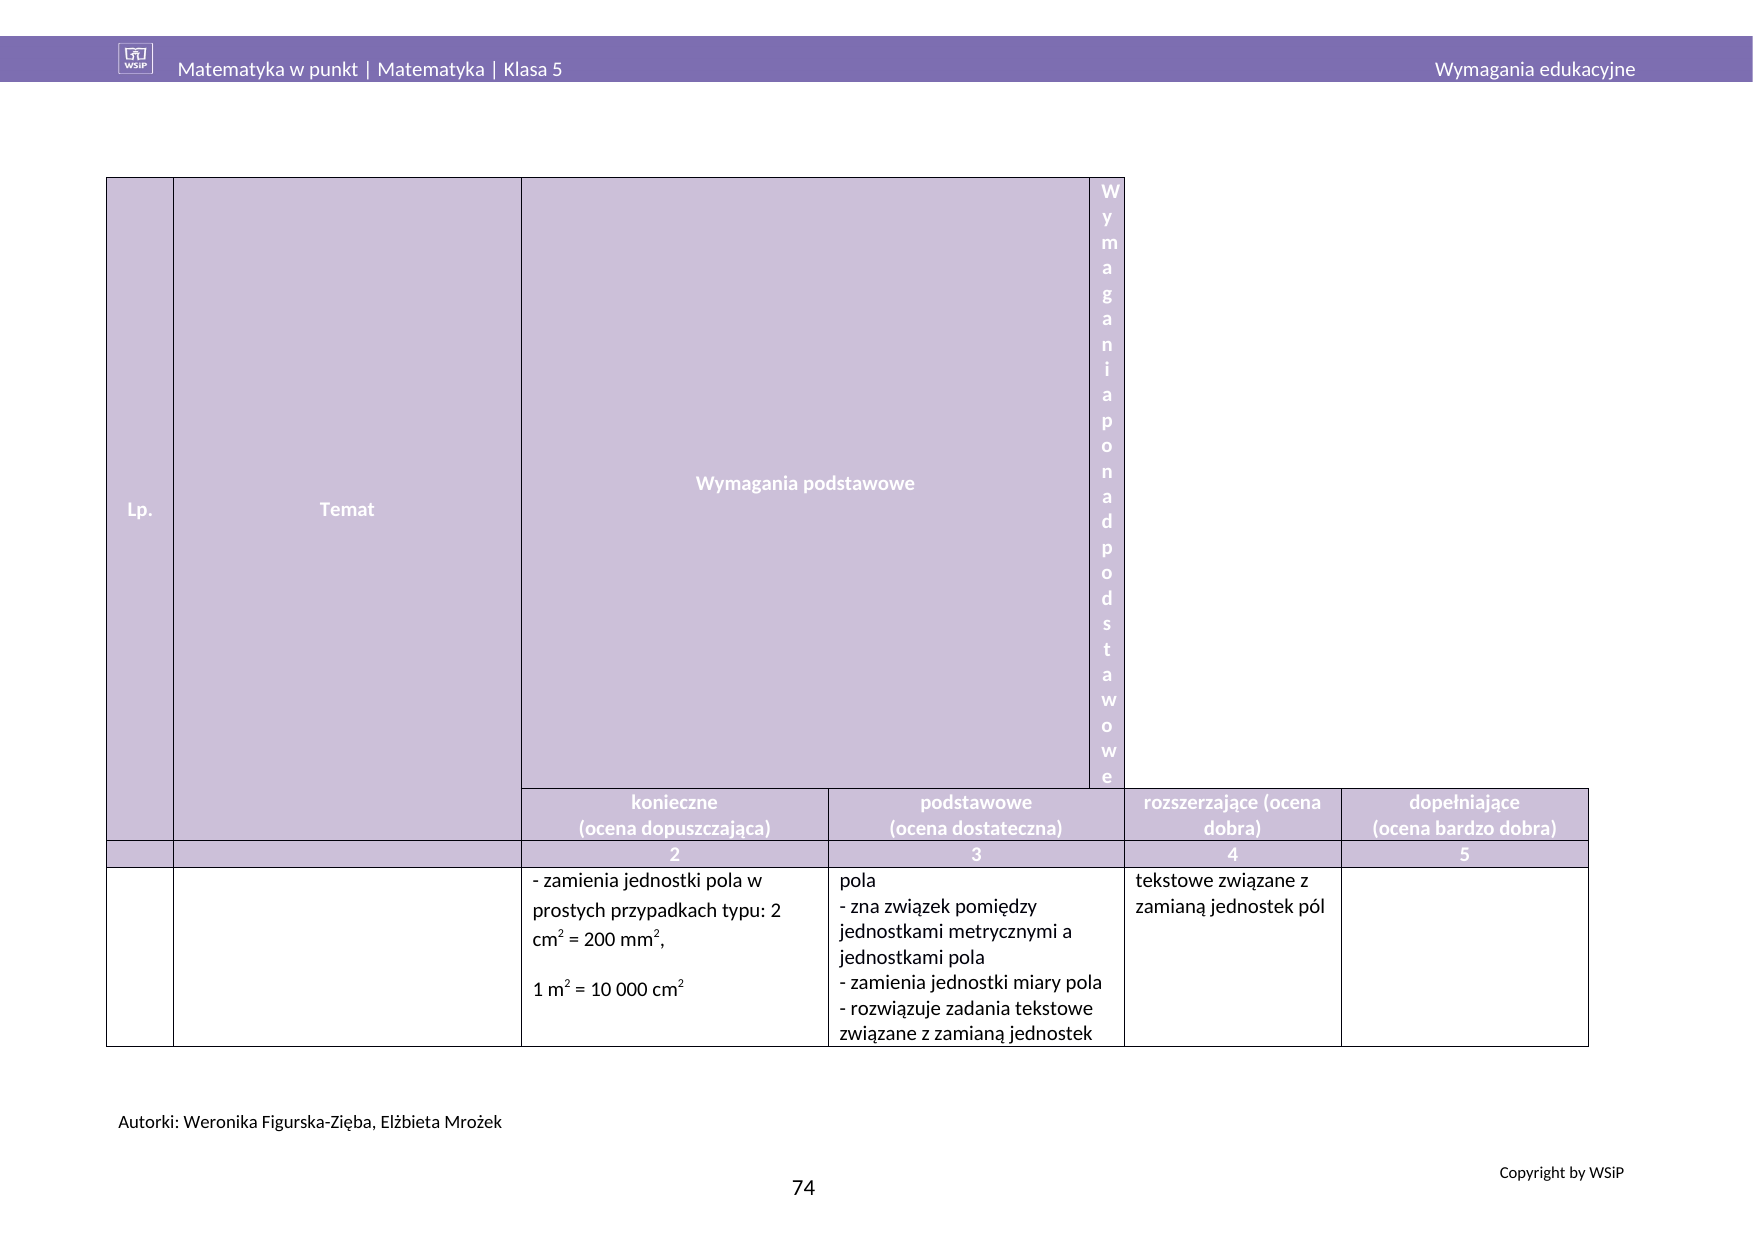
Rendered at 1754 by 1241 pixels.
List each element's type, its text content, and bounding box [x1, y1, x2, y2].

table_cell - zamienia jednostki pola w prostych przypadkach typu: 2 cm2 = 200 mm2, 1 m2 = 10 000 cm2 [522, 868, 828, 1046]
table_cell [1342, 868, 1588, 1046]
table_header Wymagania ponadpodstawowe [1090, 178, 1124, 788]
table_cell pola - zna związek pomiędzy jednostkami metrycznymi a jednostkami pola - zamienia jednostki miary pola - rozwiązuje zadania tekstowe związane z zamianą jednostek [829, 868, 1124, 1046]
table_cell [107, 841, 173, 867]
picture [0, 36, 1753, 82]
table_header Lp. [107, 178, 173, 840]
table_cell [174, 841, 521, 867]
table_cell 4 [1125, 841, 1341, 867]
table_cell 3 [829, 841, 1124, 867]
table_cell 2 [522, 841, 828, 867]
table_header Wymagania podstawowe [522, 178, 1089, 788]
table_cell rozszerzające (ocena dobra) [1125, 789, 1341, 840]
table_cell konieczne (ocena dopuszczająca) [522, 789, 828, 840]
table_header Temat [174, 178, 521, 840]
table_cell [107, 868, 173, 1046]
table_cell podstawowe (ocena dostateczna) [829, 789, 1124, 840]
table_cell dopełniające (ocena bardzo dobra) [1342, 789, 1588, 840]
table_cell 5 [1342, 841, 1588, 867]
table_cell tekstowe związane z zamianą jednostek pól [1125, 868, 1341, 1046]
table_cell [174, 868, 521, 1046]
